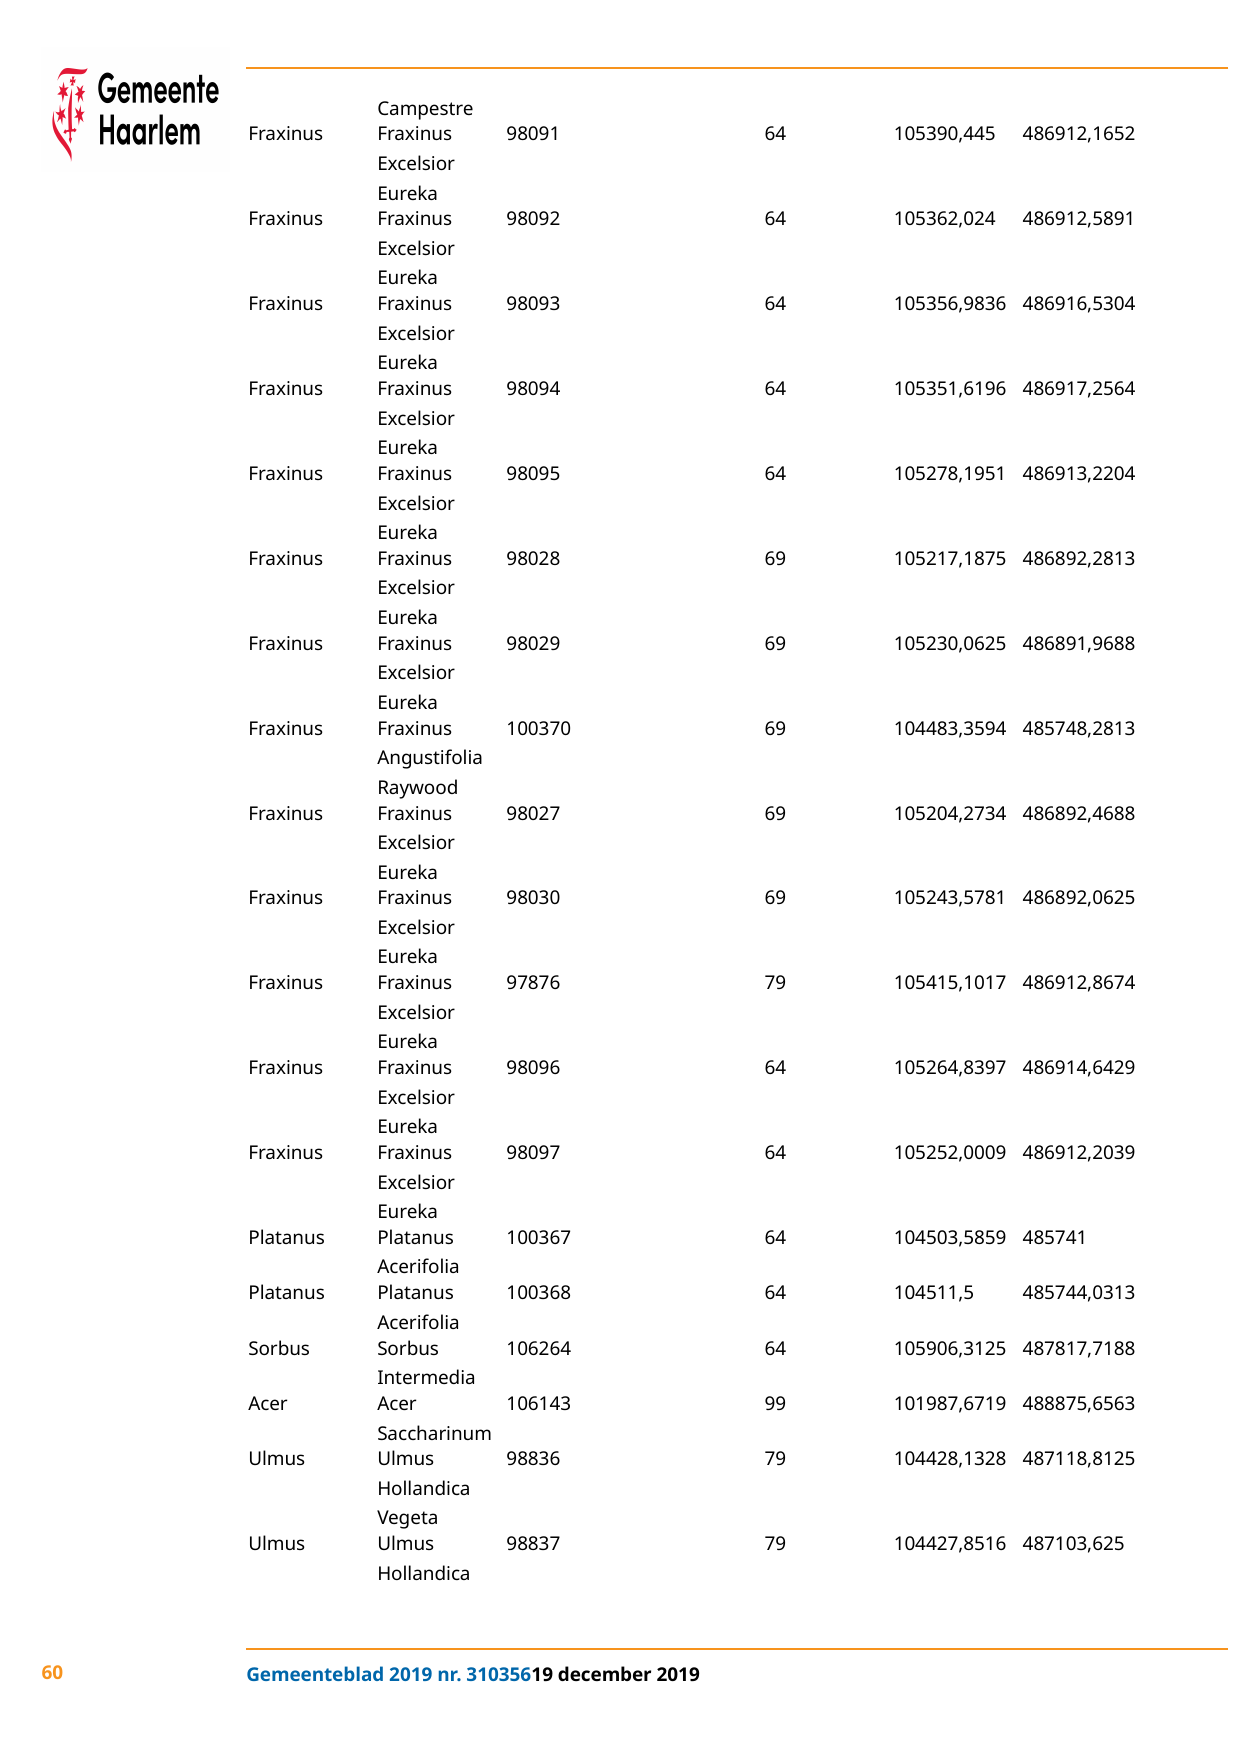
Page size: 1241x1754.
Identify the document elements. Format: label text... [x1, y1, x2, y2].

table_cell 98091 [506, 121, 635, 205]
table_cell Campestre [377, 95, 506, 121]
table_cell Fraxinus Excelsior Eureka [377, 290, 506, 375]
table_cell 486916,5304 [1023, 290, 1152, 375]
table_cell [635, 545, 764, 630]
table_cell 79 [764, 970, 893, 1054]
table_cell 98094 [506, 375, 635, 460]
table_cell Platanus Acerifolia [377, 1280, 506, 1335]
table_cell 100367 [506, 1224, 635, 1279]
table_cell 64 [764, 375, 893, 460]
table_cell Fraxinus [248, 885, 377, 969]
table_cell [635, 715, 764, 800]
table_cell 105362,024 [894, 205, 1022, 290]
table_cell 486912,2039 [1023, 1139, 1152, 1224]
table_cell [635, 800, 764, 884]
table_cell 486912,1652 [1023, 121, 1152, 205]
table_cell 79 [764, 1530, 893, 1586]
table_cell Fraxinus Excelsior Eureka [377, 1139, 506, 1224]
table_cell 64 [764, 121, 893, 205]
table_cell [635, 1224, 764, 1279]
table_cell Fraxinus [248, 121, 377, 205]
table_cell 64 [764, 1335, 893, 1390]
table_cell 64 [764, 1139, 893, 1224]
table_cell 98837 [506, 1530, 635, 1586]
table_cell 98095 [506, 460, 635, 545]
table_cell 487103,625 [1023, 1530, 1152, 1586]
table_cell [635, 1445, 764, 1530]
table_cell 105243,5781 [894, 885, 1022, 969]
table_cell 98028 [506, 545, 635, 630]
table_cell 105204,2734 [894, 800, 1022, 884]
table_cell 105356,9836 [894, 290, 1022, 375]
table_cell Fraxinus Excelsior Eureka [377, 970, 506, 1054]
table_cell [635, 290, 764, 375]
table_cell 97876 [506, 970, 635, 1054]
table_cell [506, 95, 635, 121]
table_cell 486892,2813 [1023, 545, 1152, 630]
table_cell Fraxinus [248, 545, 377, 630]
table_cell 105252,0009 [894, 1139, 1022, 1224]
table_cell [635, 95, 764, 121]
table_cell 105230,0625 [894, 630, 1022, 715]
table_cell Sorbus Intermedia [377, 1335, 506, 1390]
table_cell 486913,2204 [1023, 460, 1152, 545]
table_cell Fraxinus Excelsior Eureka [377, 800, 506, 884]
table_cell 69 [764, 715, 893, 800]
table_cell 485748,2813 [1023, 715, 1152, 800]
table_cell 106143 [506, 1390, 635, 1445]
table_cell 79 [764, 1445, 893, 1530]
table_cell [635, 1054, 764, 1139]
table_cell 69 [764, 545, 893, 630]
table_cell 487118,8125 [1023, 1445, 1152, 1530]
table_cell Fraxinus Excelsior Eureka [377, 121, 506, 205]
table_cell 64 [764, 205, 893, 290]
table_cell [894, 95, 1022, 121]
table_cell Fraxinus Excelsior Eureka [377, 460, 506, 545]
table_cell Fraxinus [248, 460, 377, 545]
table_cell [635, 460, 764, 545]
table_cell Sorbus [248, 1335, 377, 1390]
table_cell 105264,8397 [894, 1054, 1022, 1139]
table_cell Platanus [248, 1280, 377, 1335]
table_cell Fraxinus Angustifolia Raywood [377, 715, 506, 800]
table_cell 486914,6429 [1023, 1054, 1152, 1139]
table_cell Platanus Acerifolia [377, 1224, 506, 1279]
table_cell [635, 1390, 764, 1445]
table_cell 105217,1875 [894, 545, 1022, 630]
table_cell Fraxinus Excelsior Eureka [377, 630, 506, 715]
table_cell [764, 95, 893, 121]
table_cell Platanus [248, 1224, 377, 1279]
table_cell Fraxinus Excelsior Eureka [377, 885, 506, 969]
table_cell Ulmus [248, 1530, 377, 1586]
table_cell 485744,0313 [1023, 1280, 1152, 1335]
table_cell Ulmus [248, 1445, 377, 1530]
table_cell 106264 [506, 1335, 635, 1390]
table_cell 64 [764, 1054, 893, 1139]
table_cell 105278,1951 [894, 460, 1022, 545]
table_cell Fraxinus Excelsior Eureka [377, 1054, 506, 1139]
table_cell 100370 [506, 715, 635, 800]
table_cell Ulmus Hollandica [377, 1530, 506, 1586]
table_cell 105906,3125 [894, 1335, 1022, 1390]
table_cell Fraxinus [248, 630, 377, 715]
table_cell Fraxinus [248, 970, 377, 1054]
table_cell Fraxinus Excelsior Eureka [377, 375, 506, 460]
table_cell Fraxinus [248, 290, 377, 375]
table_cell 69 [764, 885, 893, 969]
table_cell [635, 1280, 764, 1335]
table_cell 100368 [506, 1280, 635, 1335]
table_cell 486912,8674 [1023, 970, 1152, 1054]
table_cell 104428,1328 [894, 1445, 1022, 1530]
table_cell [635, 121, 764, 205]
table_cell 104427,8516 [894, 1530, 1022, 1586]
table_cell [1023, 95, 1152, 121]
table_cell 486917,2564 [1023, 375, 1152, 460]
table_cell 488875,6563 [1023, 1390, 1152, 1445]
table_cell Fraxinus [248, 715, 377, 800]
table_cell 104511,5 [894, 1280, 1022, 1335]
table_cell [635, 375, 764, 460]
table_cell 98093 [506, 290, 635, 375]
table_cell Acer [248, 1390, 377, 1445]
table_cell 98029 [506, 630, 635, 715]
table_cell Fraxinus [248, 800, 377, 884]
table_cell 99 [764, 1390, 893, 1445]
table_cell 486892,0625 [1023, 885, 1152, 969]
table_cell 64 [764, 290, 893, 375]
table_cell 104503,5859 [894, 1224, 1022, 1279]
table_cell 105415,1017 [894, 970, 1022, 1054]
table_cell Fraxinus [248, 1139, 377, 1224]
table_cell [635, 205, 764, 290]
table_cell 105390,445 [894, 121, 1022, 205]
table_cell 98096 [506, 1054, 635, 1139]
table_cell 98027 [506, 800, 635, 884]
table_cell [248, 95, 377, 121]
table_cell 486912,5891 [1023, 205, 1152, 290]
table_cell 69 [764, 630, 893, 715]
table_cell Fraxinus [248, 1054, 377, 1139]
table_cell 104483,3594 [894, 715, 1022, 800]
table_cell [635, 630, 764, 715]
table_cell 98097 [506, 1139, 635, 1224]
table_cell 98092 [506, 205, 635, 290]
table_cell 485741 [1023, 1224, 1152, 1279]
table_cell 486891,9688 [1023, 630, 1152, 715]
table_cell 64 [764, 460, 893, 545]
table_cell Ulmus Hollandica Vegeta [377, 1445, 506, 1530]
table_cell [635, 1530, 764, 1586]
table_cell 64 [764, 1280, 893, 1335]
picture [41, 47, 231, 172]
table_cell 64 [764, 1224, 893, 1279]
table_cell 98836 [506, 1445, 635, 1530]
table_cell 101987,6719 [894, 1390, 1022, 1445]
table_cell Fraxinus [248, 205, 377, 290]
table_cell Fraxinus Excelsior Eureka [377, 205, 506, 290]
table_cell Acer Saccharinum [377, 1390, 506, 1445]
table_cell [635, 970, 764, 1054]
table_cell 69 [764, 800, 893, 884]
table_cell 105351,6196 [894, 375, 1022, 460]
table_cell Fraxinus Excelsior Eureka [377, 545, 506, 630]
table_cell 487817,7188 [1023, 1335, 1152, 1390]
table_cell [635, 885, 764, 969]
table_cell Fraxinus [248, 375, 377, 460]
table_cell [635, 1139, 764, 1224]
table_cell [635, 1335, 764, 1390]
table_cell 486892,4688 [1023, 800, 1152, 884]
table_cell 98030 [506, 885, 635, 969]
